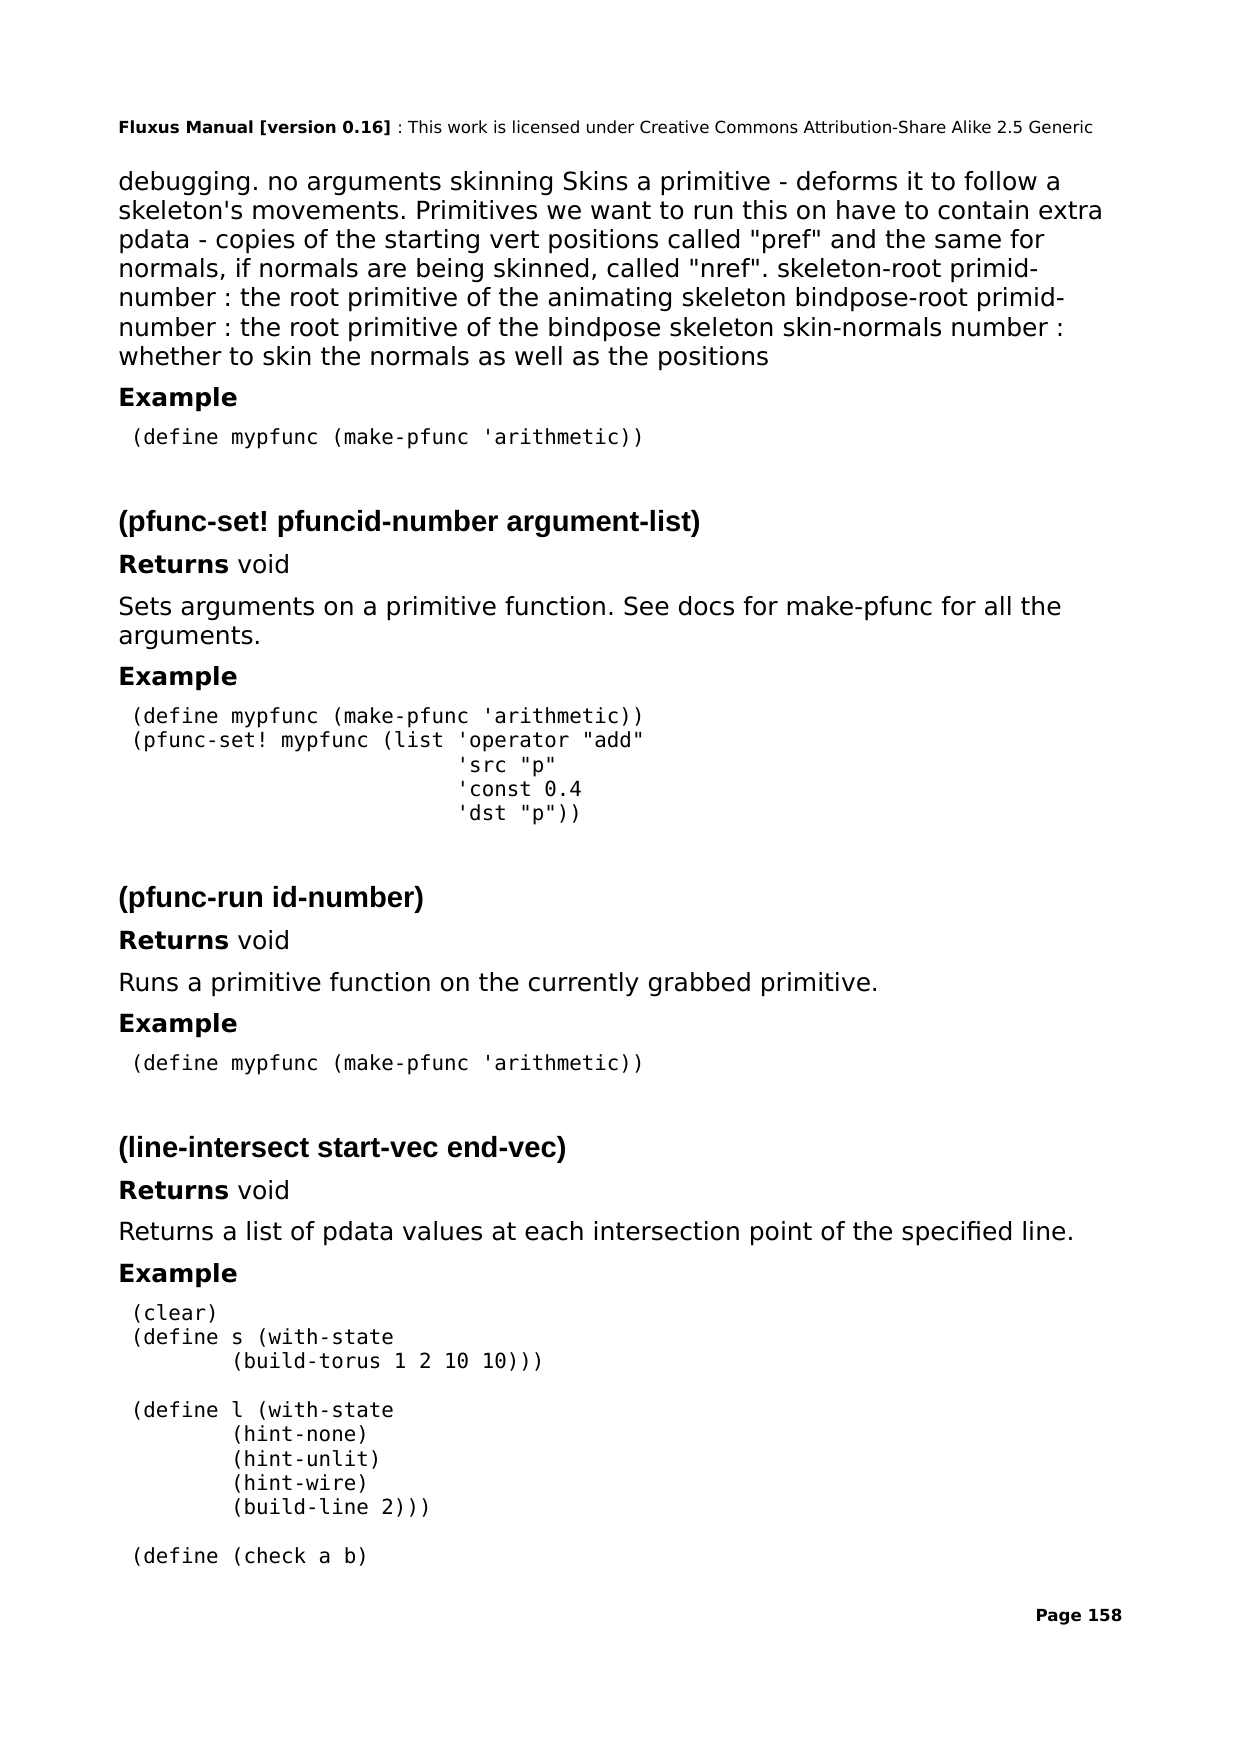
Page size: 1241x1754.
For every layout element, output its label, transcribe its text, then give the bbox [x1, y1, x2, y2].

text Returns a list of pdata values at each intersection point of the specified line. [118, 1218, 1122, 1247]
text debugging. no arguments skinning Skins a primitive - deforms it to follow a skeleton's movements. Primitives we want to run this on have to contain extra pdata - copies of the starting vert positions called "pref" and the same for normals, if normals are being skinned, called "nref". skeleton-root primid-number : the root primitive of the animating skeleton bindpose-root primid-number : the root primitive of the bindpose skeleton skin-normals number : whether to skin the normals as well as the positions [118, 167, 1122, 371]
text (build-torus 1 2 10 10))) [118, 1349, 1122, 1374]
text Returns void [118, 1176, 1122, 1205]
text (clear) [118, 1301, 1122, 1325]
text (define mypfunc (make-pfunc 'arithmetic)) [118, 1051, 1122, 1075]
text (hint-unlit) [118, 1447, 1122, 1471]
text (hint-wire) [118, 1471, 1122, 1495]
text Example [118, 1259, 1122, 1288]
text 'const 0.4 [118, 777, 1122, 801]
text Sets arguments on a primitive function. See docs for make-pfunc for all the arguments. [118, 592, 1122, 650]
text Example [118, 663, 1122, 692]
text 'src "p" [118, 753, 1122, 777]
text Runs a primitive function on the currently grabbed primitive. [118, 968, 1122, 997]
text (define l (with-state [118, 1398, 1122, 1422]
text (define mypfunc (make-pfunc 'arithmetic)) [118, 704, 1122, 728]
subtitle (line-intersect start-vec end-vec) [118, 1130, 1122, 1163]
text (define mypfunc (make-pfunc 'arithmetic)) [118, 425, 1122, 449]
text Returns void [118, 550, 1122, 579]
text 'dst "p")) [118, 801, 1122, 826]
text (define s (with-state [118, 1325, 1122, 1349]
subtitle (pfunc-run id-number) [118, 880, 1122, 914]
subtitle (pfunc-set! pfuncid-number argument-list) [118, 504, 1122, 538]
text Example [118, 384, 1122, 413]
text (pfunc-set! mypfunc (list 'operator "add" [118, 728, 1122, 753]
text (hint-none) [118, 1422, 1122, 1447]
text (build-line 2))) [118, 1495, 1122, 1519]
text Returns void [118, 926, 1122, 955]
text (define (check a b) [118, 1544, 1122, 1568]
text Example [118, 1009, 1122, 1039]
